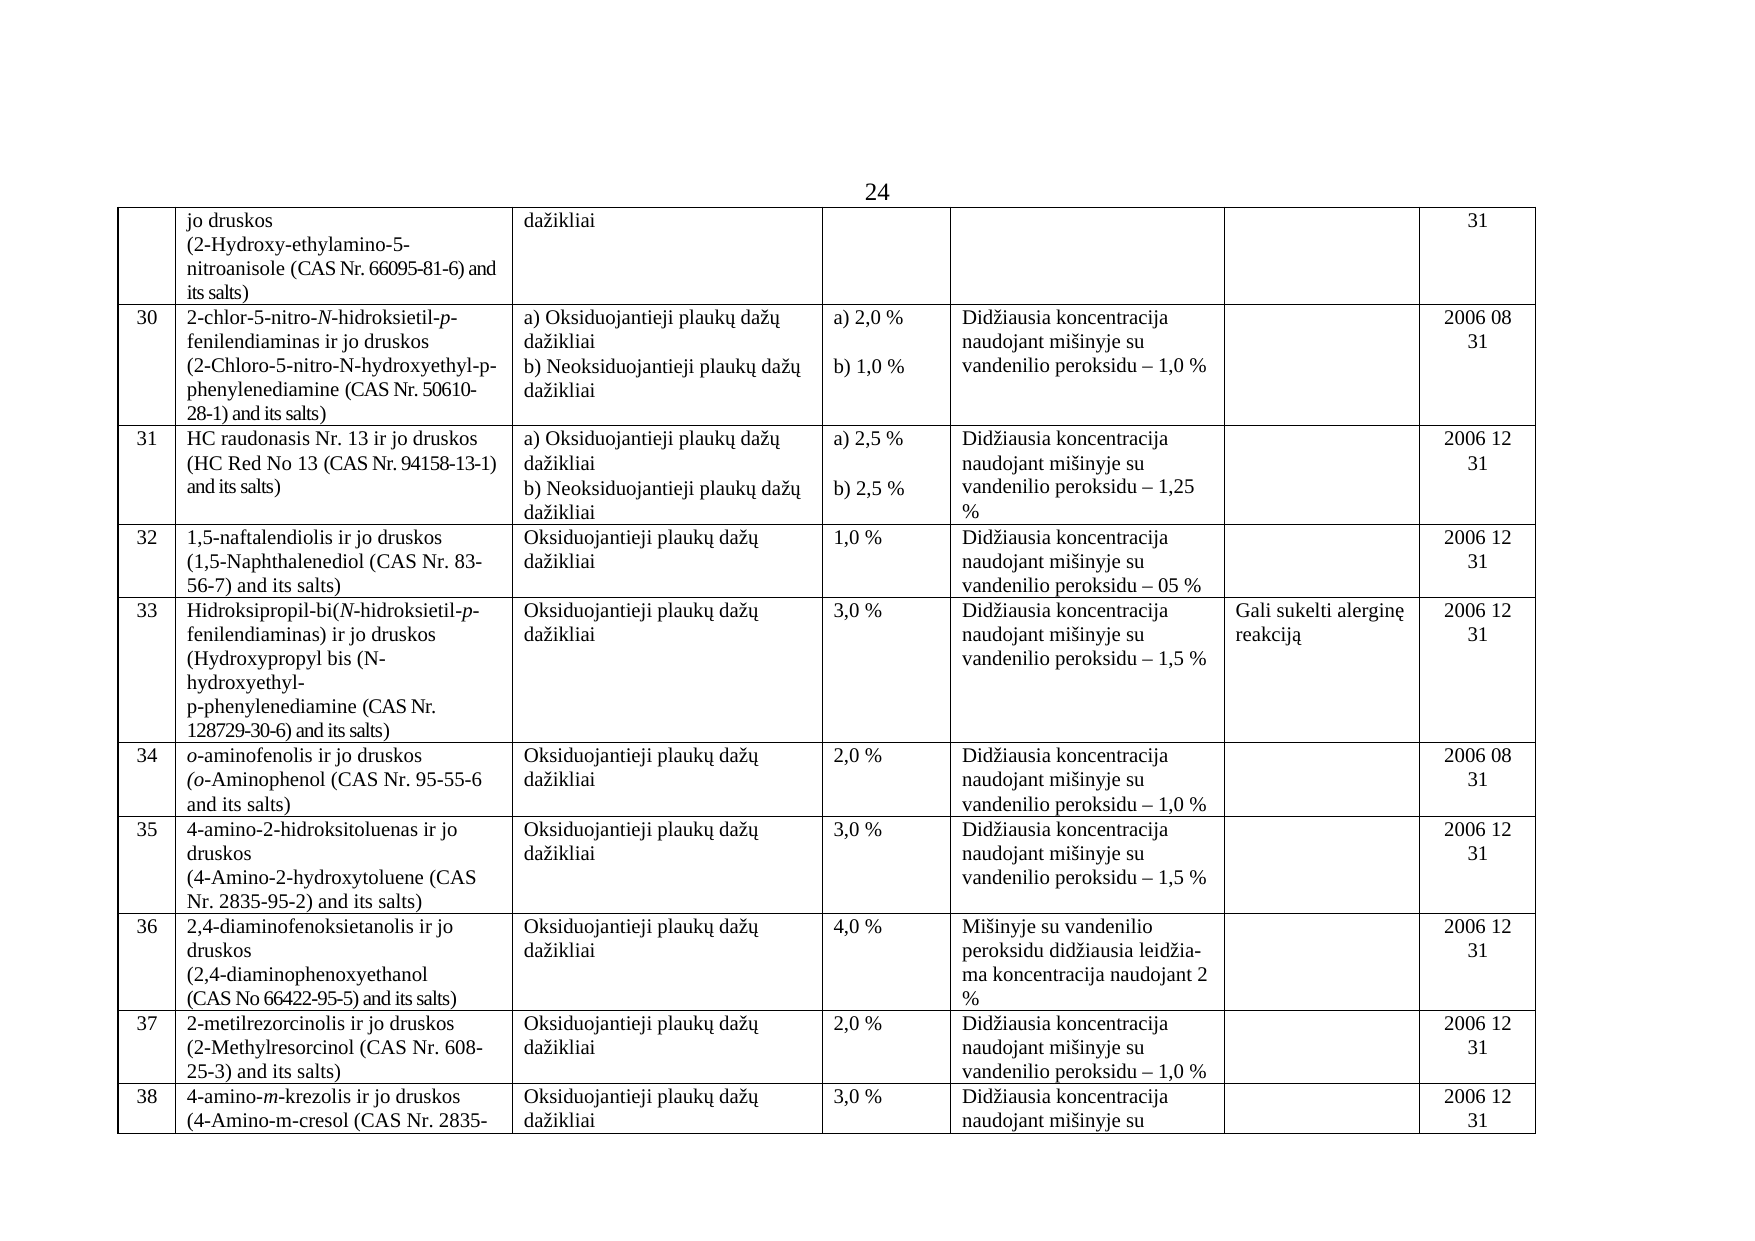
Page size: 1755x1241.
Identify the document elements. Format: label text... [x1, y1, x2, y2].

table_cell 2006 08 31 [1420, 305, 1535, 425]
table_cell 31 [1420, 208, 1535, 304]
table_cell 2,4-diaminofenoksietanolis ir jo druskos (2,4-diaminophenoxyethanol (CAS No 66422-95-5) and its salts) [176, 914, 512, 1010]
table_cell 4,0 % [823, 914, 950, 1010]
table_cell [1225, 426, 1419, 524]
table_cell b) Neoksiduojantieji plaukų dažų dažikliai [513, 353, 822, 425]
table_cell Didžiausia koncentracija naudojant mišinyje su vandenilio peroksidu – 1,25 % [951, 426, 1224, 524]
table_cell b) 2,5 % [823, 475, 950, 524]
table_cell Oksiduojantieji plaukų dažų dažikliai [513, 817, 822, 913]
table_cell 31 [119, 426, 175, 524]
table_cell Oksiduojantieji plaukų dažų dažikliai [513, 743, 822, 816]
table_cell [1225, 1011, 1419, 1083]
table_cell Hidroksipropil-bi(N-hidroksietil-p-fenilendiaminas) ir jo druskos (Hydroxypropyl bis (N-hydroxyethyl- [176, 598, 512, 694]
table_cell 2006 12 31 [1420, 1011, 1535, 1083]
table_cell 2006 12 31 [1420, 1084, 1535, 1132]
table_cell [513, 694, 822, 742]
table_cell [951, 694, 1224, 742]
table_cell [1225, 305, 1419, 425]
table_cell a) Oksiduojantieji plaukų dažų dažikliai [513, 305, 822, 353]
table_cell Didžiausia koncentracija naudojant mišinyje su vandenilio peroksidu – 1,0 % [951, 1011, 1224, 1083]
table_cell b) Neoksiduojantieji plaukų dažų dažikliai [513, 475, 822, 524]
table_cell [119, 694, 175, 742]
table_cell 2006 12 31 [1420, 525, 1535, 597]
table_cell 2-metilrezorcinolis ir jo druskos (2-Methylresorcinol (CAS Nr. 608-25-3) and its salts) [176, 1011, 512, 1083]
table_cell [1225, 694, 1419, 742]
table_cell a) 2,5 % [823, 426, 950, 474]
table_cell 30 [119, 305, 175, 425]
table_cell [1225, 208, 1419, 304]
table_cell p-phenylenediamine (CAS Nr. 128729-30-6) and its salts) [176, 694, 512, 742]
table_cell Oksiduojantieji plaukų dažų dažikliai [513, 914, 822, 1010]
table_cell [1225, 817, 1419, 913]
table_cell 36 [119, 914, 175, 1010]
table_cell 34 [119, 743, 175, 816]
table_cell 1,5-naftalendiolis ir jo druskos (1,5-Naphthalenediol (CAS Nr. 83-56-7) and its salts) [176, 525, 512, 597]
table_cell Didžiausia koncentracija naudojant mišinyje su vandenilio peroksidu – 1,5 % [951, 817, 1224, 913]
table_cell Oksiduojantieji plaukų dažų dažikliai [513, 1084, 822, 1132]
table_cell 2006 12 31 [1420, 817, 1535, 913]
table_cell 38 [119, 1084, 175, 1132]
table_cell 2-chlor-5-nitro-N-hidroksietil-p-fenilendiaminas ir jo druskos (2-Chloro-5-nitro-N-hydroxyethyl-p-phenylenediamine (CAS Nr. 50610-28-1) and its salts) [176, 305, 512, 425]
table_cell Didžiausia koncentracija naudojant mišinyje su [951, 1084, 1224, 1132]
table_cell b) 1,0 % [823, 353, 950, 425]
table_cell 37 [119, 1011, 175, 1083]
table_cell Didžiausia koncentracija naudojant mišinyje su vandenilio peroksidu – 1,0 % [951, 305, 1224, 425]
table_cell [1420, 694, 1535, 742]
table_cell 3,0 % [823, 1084, 950, 1132]
table_cell 2,0 % [823, 1011, 950, 1083]
table_cell [823, 208, 950, 304]
table_cell [1225, 1084, 1419, 1132]
table_cell Didžiausia koncentracija naudojant mišinyje su vandenilio peroksidu – 1,0 % [951, 743, 1224, 816]
table_cell Oksiduojantieji plaukų dažų dažikliai [513, 1011, 822, 1083]
table_cell Didžiausia koncentracija naudojant mišinyje su vandenilio peroksidu – 1,5 % [951, 598, 1224, 694]
table_cell dažikliai [513, 208, 822, 304]
table_cell 32 [119, 525, 175, 597]
table_cell a) 2,0 % [823, 305, 950, 353]
table_cell [1225, 743, 1419, 816]
table_cell Mišinyje su vandenilio peroksidu didžiausia leidžia-ma koncentracija naudojant 2 % [951, 914, 1224, 1010]
table_cell HC raudonasis Nr. 13 ir jo druskos (HC Red No 13 (CAS Nr. 94158-13-1) and its salts) [176, 426, 512, 524]
table_cell [823, 694, 950, 742]
table_cell jo druskos (2-Hydroxy-ethylamino-5-nitroanisole (CAS Nr. 66095-81-6) and its salts) [176, 208, 512, 304]
table_cell 2006 12 31 [1420, 426, 1535, 524]
table_cell 2,0 % [823, 743, 950, 816]
table_cell [119, 208, 175, 304]
table_cell 2006 12 31 [1420, 914, 1535, 1010]
table_cell 3,0 % [823, 598, 950, 694]
table_cell Didžiausia koncentracija naudojant mišinyje su vandenilio peroksidu – 05 % [951, 525, 1224, 597]
table_cell 3,0 % [823, 817, 950, 913]
table_cell o-aminofenolis ir jo druskos (o-Aminophenol (CAS Nr. 95-55-6 and its salts) [176, 743, 512, 816]
table_cell 35 [119, 817, 175, 913]
table_cell 2006 12 31 [1420, 598, 1535, 694]
table_cell 33 [119, 598, 175, 694]
table_cell [1225, 914, 1419, 1010]
table_cell 2006 08 31 [1420, 743, 1535, 816]
table_cell 1,0 % [823, 525, 950, 597]
table_cell 4-amino-m-krezolis ir jo druskos (4-Amino-m-cresol (CAS Nr. 2835- [176, 1084, 512, 1132]
table_cell a) Oksiduojantieji plaukų dažų dažikliai [513, 426, 822, 474]
table_cell 4-amino-2-hidroksitoluenas ir jo druskos (4-Amino-2-hydroxytoluene (CAS Nr. 2835-95-2) and its salts) [176, 817, 512, 913]
table_cell Gali sukelti alerginę reakciją [1225, 598, 1419, 694]
table_cell Oksiduojantieji plaukų dažų dažikliai [513, 598, 822, 694]
table_cell Oksiduojantieji plaukų dažų dažikliai [513, 525, 822, 597]
table_cell [951, 208, 1224, 304]
table_cell [1225, 525, 1419, 597]
